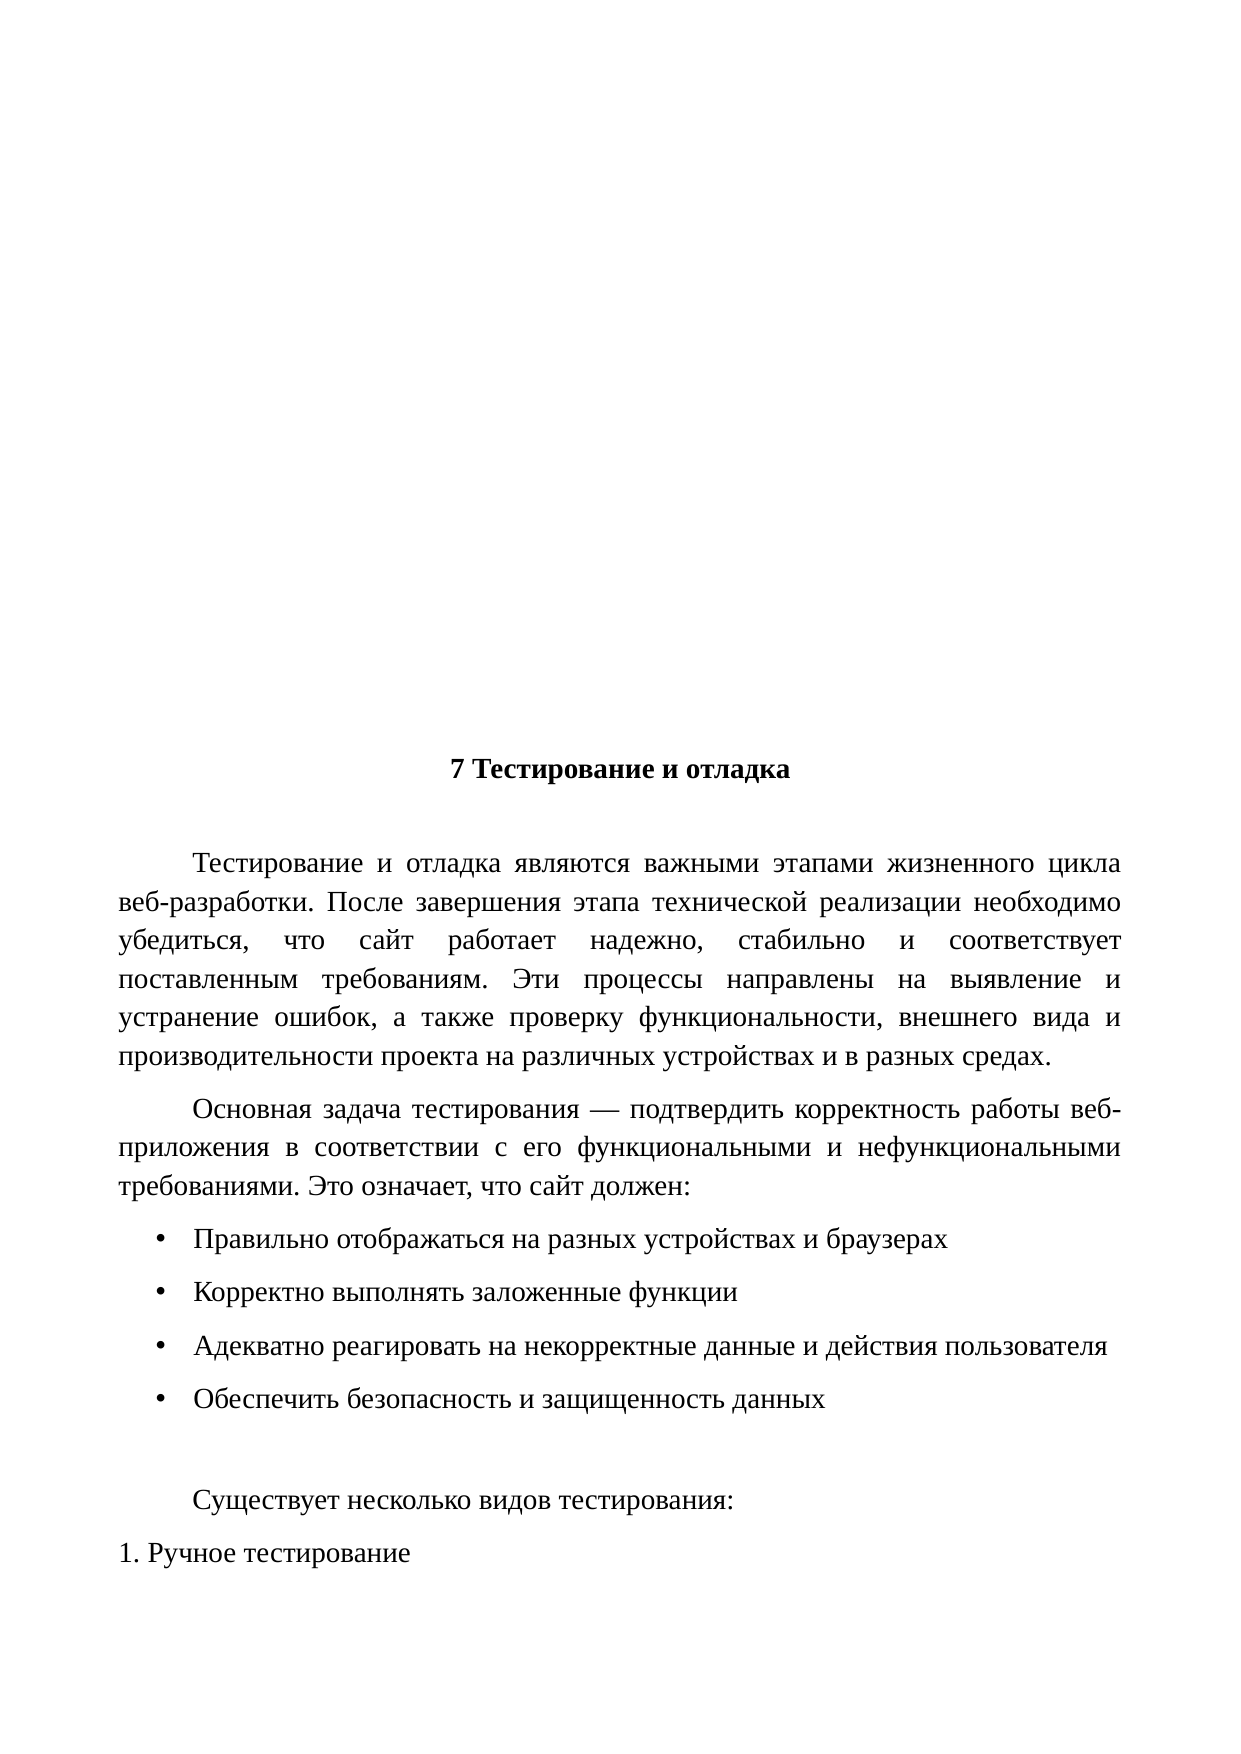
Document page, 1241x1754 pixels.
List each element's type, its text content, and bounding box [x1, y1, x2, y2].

list Правильно отображаться на разных устройствах и браузерах [156, 1221, 1122, 1255]
text Тестирование и отладка являются важными этапами жизненного цикла веб-разработки. После завершения этапа технической реализации необходимо убедиться, что сайт работает надежно, стабильно и соответствует поставленным требованиям. Эти процессы направлены на выявление и устранение ошибок, а также проверку функциональности, внешнего вида и производительности проекта на различных устройствах и в разных средах. [118, 845, 1122, 1071]
list Обеспечить безопасность и защищенность данных [156, 1381, 1122, 1414]
text Основная задача тестирования — подтвердить корректность работы веб-приложения в соответствии с его функциональными и нефункциональными требованиями. Это означает, что сайт должен: [118, 1091, 1122, 1202]
list Адекватно реагировать на некорректные данные и действия пользователя [156, 1328, 1122, 1361]
list Корректно выполнять заложенные функции [156, 1274, 1122, 1308]
text Существует несколько видов тестирования: [118, 1482, 1122, 1515]
text 1. Ручное тестирование [118, 1535, 1122, 1568]
subtitle 7 Тестирование и отладка [118, 752, 1122, 785]
